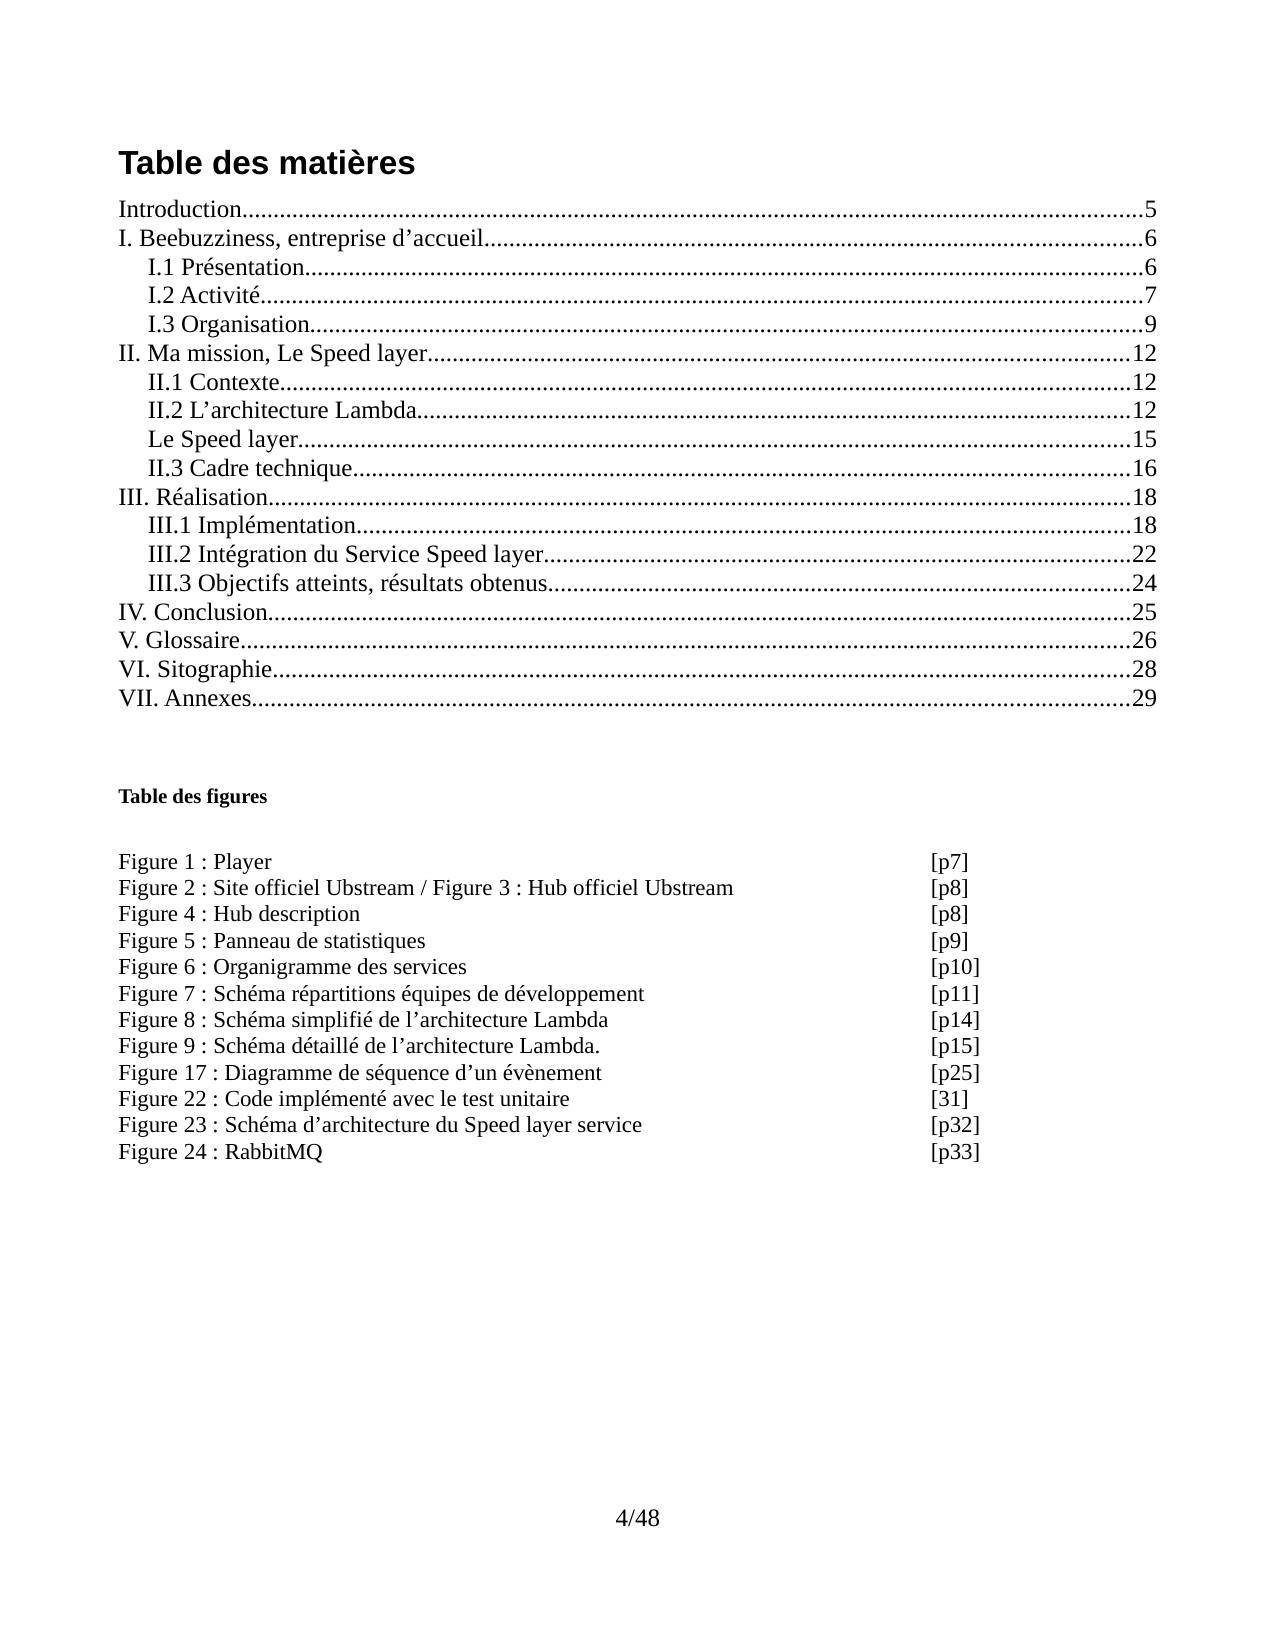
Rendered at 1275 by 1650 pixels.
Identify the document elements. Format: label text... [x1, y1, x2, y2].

text III.2 Intégration du Service Speed layer 22 [148, 539, 1157, 568]
text Figure 6 : Organigramme des services [p10] [118, 953, 1157, 979]
text Figure 23 : Schéma d’architecture du Speed layer service [p32] [118, 1111, 1157, 1138]
text I.2 Activité 7 [148, 280, 1157, 309]
text III.1 Implémentation 18 [148, 510, 1157, 539]
text IV. Conclusion 25 [118, 597, 1157, 625]
text Introduction 5 [118, 194, 1157, 223]
text Le Speed layer 15 [148, 424, 1157, 453]
text Figure 8 : Schéma simplifié de l’architecture Lambda [p14] [118, 1006, 1157, 1032]
text I. Beebuzziness, entreprise d’accueil 6 [118, 223, 1157, 252]
text II. Ma mission, Le Speed layer 12 [118, 338, 1157, 367]
text Figure 2 : Site officiel Ubstream / Figure 3 : Hub officiel Ubstream [p8] [118, 874, 1157, 901]
text Figure 1 : Player [p7] [118, 848, 1157, 874]
text II.3 Cadre technique 16 [148, 453, 1157, 482]
text Figure 9 : Schéma détaillé de l’architecture Lambda. [p15] [118, 1032, 1157, 1059]
subtitle Table des figures [118, 784, 1157, 808]
text VII. Annexes 29 [118, 683, 1157, 712]
subtitle Table des matières [118, 143, 1157, 182]
text Figure 5 : Panneau de statistiques [p9] [118, 927, 1157, 953]
text Figure 22 : Code implémenté avec le test unitaire [31] [118, 1085, 1157, 1111]
text I.3 Organisation 9 [148, 309, 1157, 338]
text II.1 Contexte 12 [148, 367, 1157, 395]
text V. Glossaire 26 [118, 625, 1157, 654]
text Figure 17 : Diagramme de séquence d’un évènement [p25] [118, 1059, 1157, 1085]
text Figure 4 : Hub description [p8] [118, 901, 1157, 927]
text VI. Sitographie 28 [118, 654, 1157, 683]
text II.2 L’architecture Lambda 12 [148, 395, 1157, 424]
text Figure 24 : RabbitMQ [p33] [118, 1138, 1157, 1164]
text III. Réalisation 18 [118, 482, 1157, 510]
text III.3 Objectifs atteints, résultats obtenus 24 [148, 568, 1157, 597]
text Figure 7 : Schéma répartitions équipes de développement [p11] [118, 979, 1157, 1006]
text I.1 Présentation 6 [148, 252, 1157, 280]
